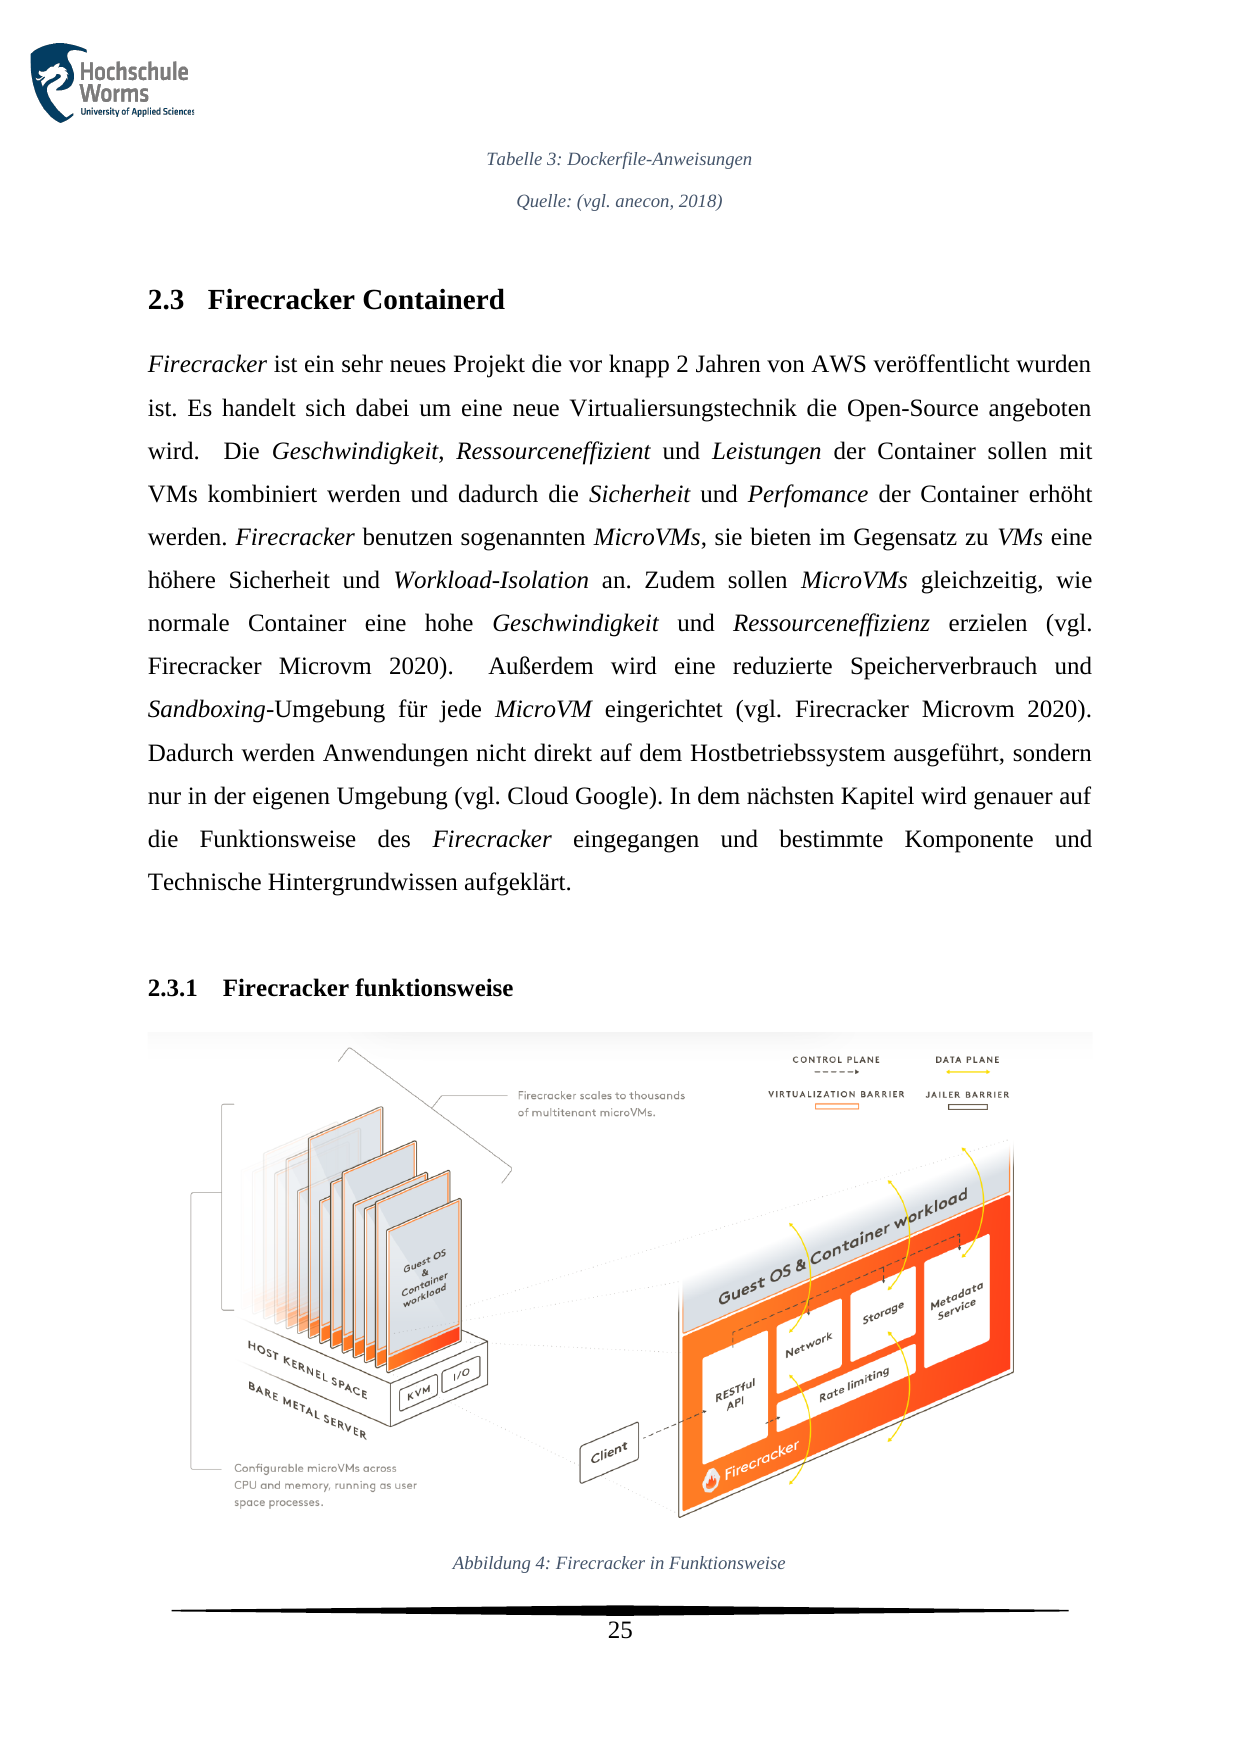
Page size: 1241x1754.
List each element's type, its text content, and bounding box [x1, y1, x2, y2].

text Abbildung 4: Firecracker in Funktionsweise [148, 1552, 1092, 1573]
subtitle Firecracker funktionsweise [148, 973, 1092, 1001]
subtitle Firecracker Containerd [148, 282, 1092, 316]
text Tabelle 3: Dockerfile-Anweisungen [148, 148, 1092, 169]
text Quelle: (vgl. anecon, 2018) [148, 190, 1092, 212]
text Firecracker ist ein sehr neues Projekt die vor knapp 2 Jahren von AWS veröffentlicht wurden ist. Es handelt sich dabei um eine neue Virtualiersungstechnik die Open-Source angeboten wird. Die Geschwindigkeit, Ressourceneffizient und Leistungen der Container sollen mit VMs kombiniert werden und dadurch die Sicherheit und Perfomance der Container erhöht werden. Firecracker benutzen sogenannten MicroVMs, sie bieten im Gegensatz zu VMs eine höhere Sicherheit und Workload-Isolation an. Zudem sollen MicroVMs gleichzeitig, wie normale Container eine hohe Geschwindigkeit und Ressourceneffizienz erzielen (vgl. Firecracker Microvm 2020). Außerdem wird eine reduzierte Speicherverbrauch und Sandboxing-Umgebung für jede MicroVM eingerichtet (vgl. Firecracker Microvm 2020). Dadurch werden Anwendungen nicht direkt auf dem Hostbetriebssystem ausgeführt, sondern nur in der eigenen Umgebung (vgl. Cloud Google). In dem nächsten Kapitel wird genauer auf die Funktionsweise des Firecracker eingegangen und bestimmte Komponente und Technische Hintergrundwissen aufgeklärt. [148, 349, 1092, 896]
